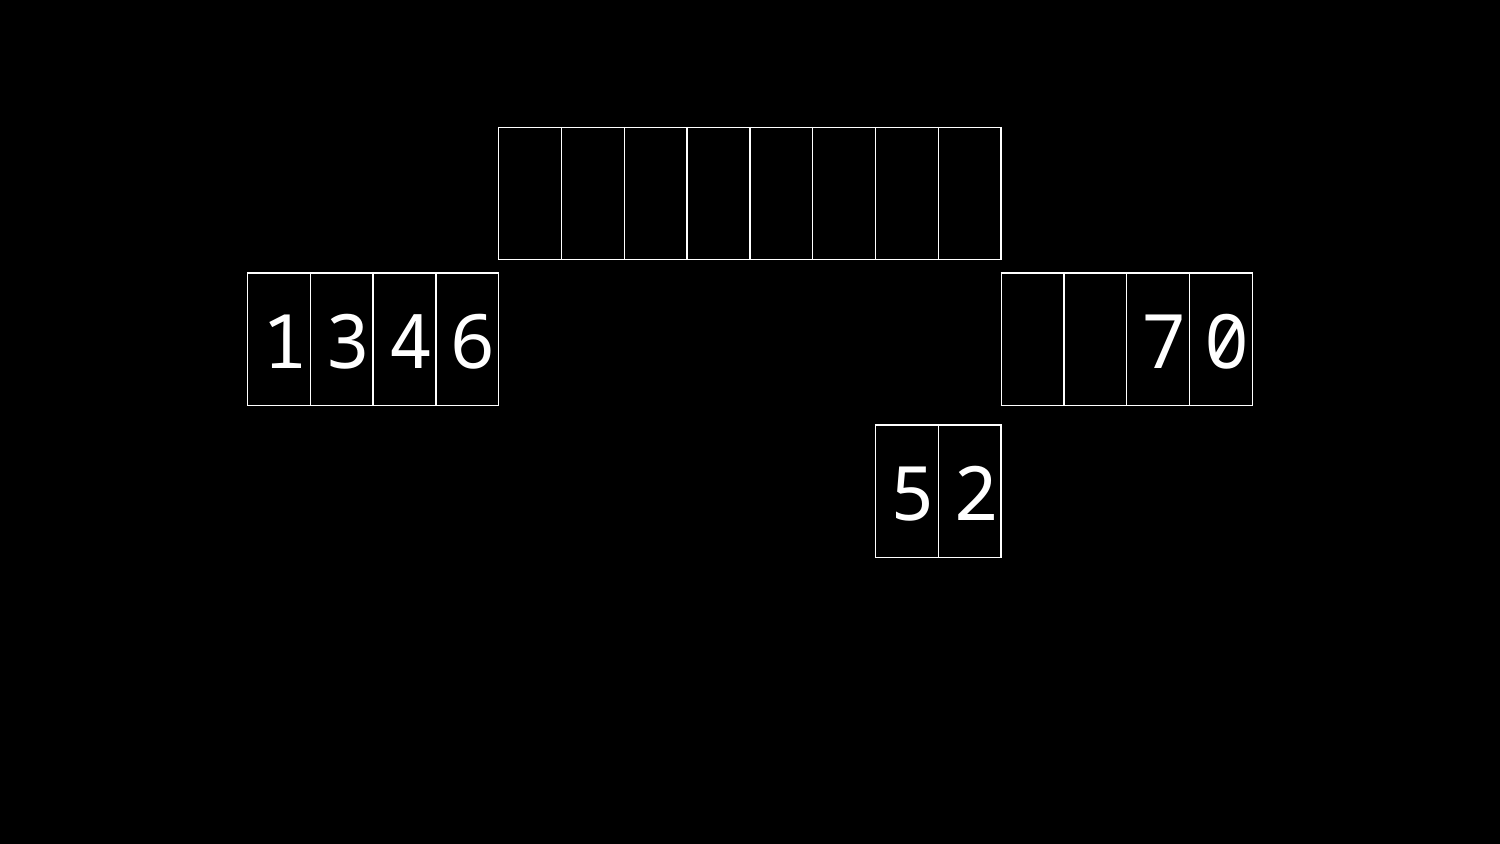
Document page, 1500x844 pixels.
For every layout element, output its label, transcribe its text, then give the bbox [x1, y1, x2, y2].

table_header 5 [876, 426, 938, 557]
table_header [562, 128, 624, 259]
table_header [1065, 274, 1126, 405]
table_header 2 [939, 426, 1000, 557]
table_header [939, 128, 1000, 259]
table_header 3 [311, 274, 372, 405]
table_header [1002, 274, 1063, 405]
table_header [813, 128, 875, 259]
table_header [751, 128, 812, 259]
table_header 4 [374, 274, 435, 405]
table_header 7 [1127, 274, 1189, 405]
table_header [499, 128, 561, 259]
table_header 1 [248, 274, 310, 405]
table_header 6 [437, 274, 498, 405]
table_header [625, 128, 686, 259]
table_header [688, 128, 749, 259]
table_header 0 [1190, 274, 1252, 405]
table_header [876, 128, 938, 259]
